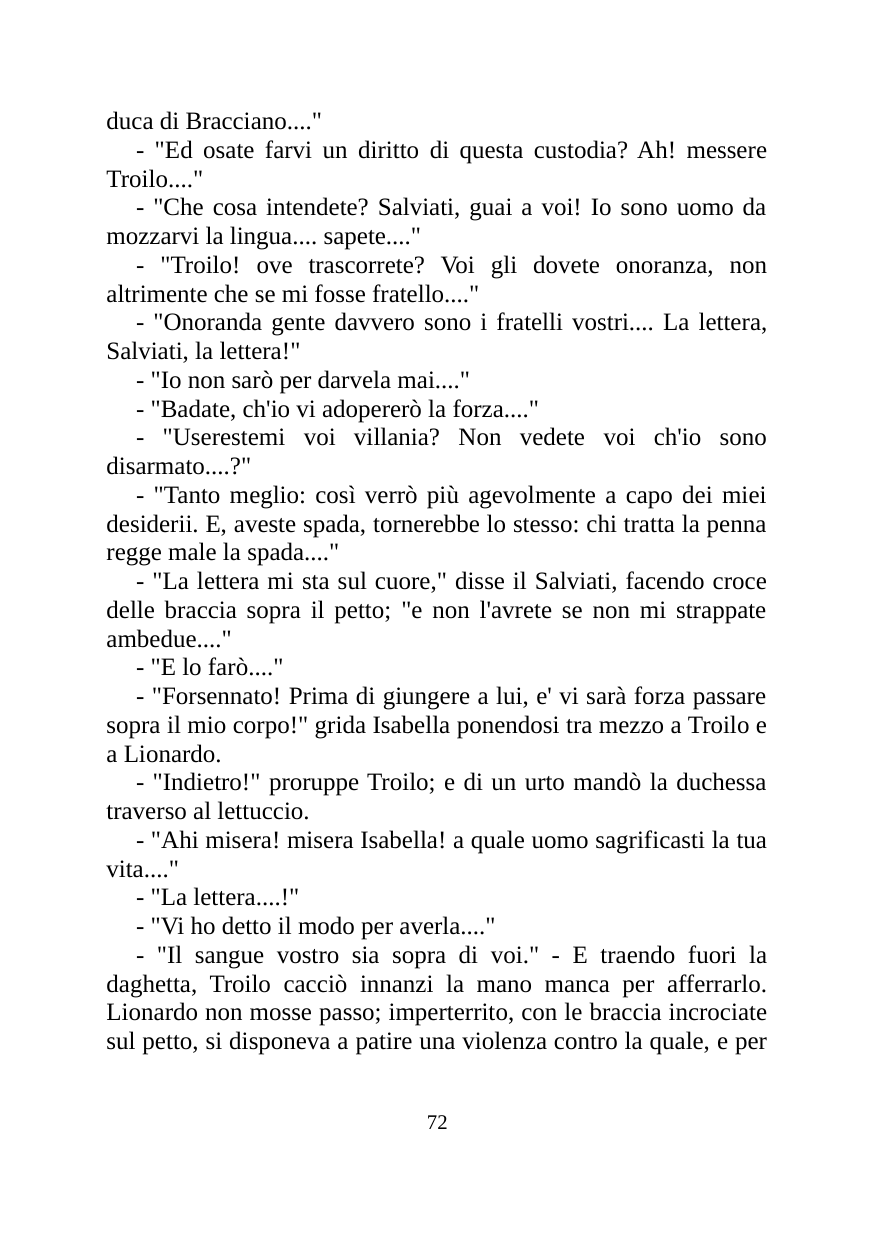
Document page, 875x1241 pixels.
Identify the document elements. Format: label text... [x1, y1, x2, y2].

text - "Forsennato! Prima di giungere a lui, e' vi sarà forza passare sopra il mio corpo!" grida Isabella ponendosi tra mezzo a Troilo e a Lionardo. [106, 681, 768, 767]
text - "La lettera mi sta sul cuore," disse il Salviati, facendo croce delle braccia sopra il petto; "e non l'avrete se non mi strappate ambedue...." [106, 566, 768, 652]
text duca di Bracciano...." [106, 106, 768, 135]
text - "Che cosa intendete? Salviati, guai a voi! Io sono uomo da mozzarvi la lingua.... sapete...." [106, 192, 768, 250]
text - "Indietro!" proruppe Troilo; e di un urto mandò la duchessa traverso al lettuccio. [106, 767, 768, 825]
text - "E lo farò...." [106, 652, 768, 681]
text - "Badate, ch'io vi adopererò la forza...." [106, 394, 768, 422]
text - "Onoranda gente davvero sono i fratelli vostri.... La lettera, Salviati, la lettera!" [106, 307, 768, 365]
text - "Userestemi voi villania? Non vedete voi ch'io sono disarmato....?" [106, 422, 768, 480]
text - "Tanto meglio: così verrò più agevolmente a capo dei miei desiderii. E, aveste spada, tornerebbe lo stesso: chi tratta la penna regge male la spada...." [106, 480, 768, 566]
text - "La lettera....!" [106, 882, 768, 911]
text - "Ed osate farvi un diritto di questa custodia? Ah! messere Troilo...." [106, 135, 768, 192]
text - "Troilo! ove trascorrete? Voi gli dovete onoranza, non altrimente che se mi fosse fratello...." [106, 250, 768, 307]
text - "Il sangue vostro sia sopra di voi." - E traendo fuori la daghetta, Troilo cacciò innanzi la mano manca per afferrarlo. Lionardo non mosse passo; imperterrito, con le braccia incrociate sul petto, si disponeva a patire una violenza contro la quale, e per [106, 940, 768, 1055]
text - "Vi ho detto il modo per averla...." [106, 911, 768, 940]
text - "Ahi misera! misera Isabella! a quale uomo sagrificasti la tua vita...." [106, 825, 768, 882]
text - "Io non sarò per darvela mai...." [106, 365, 768, 394]
